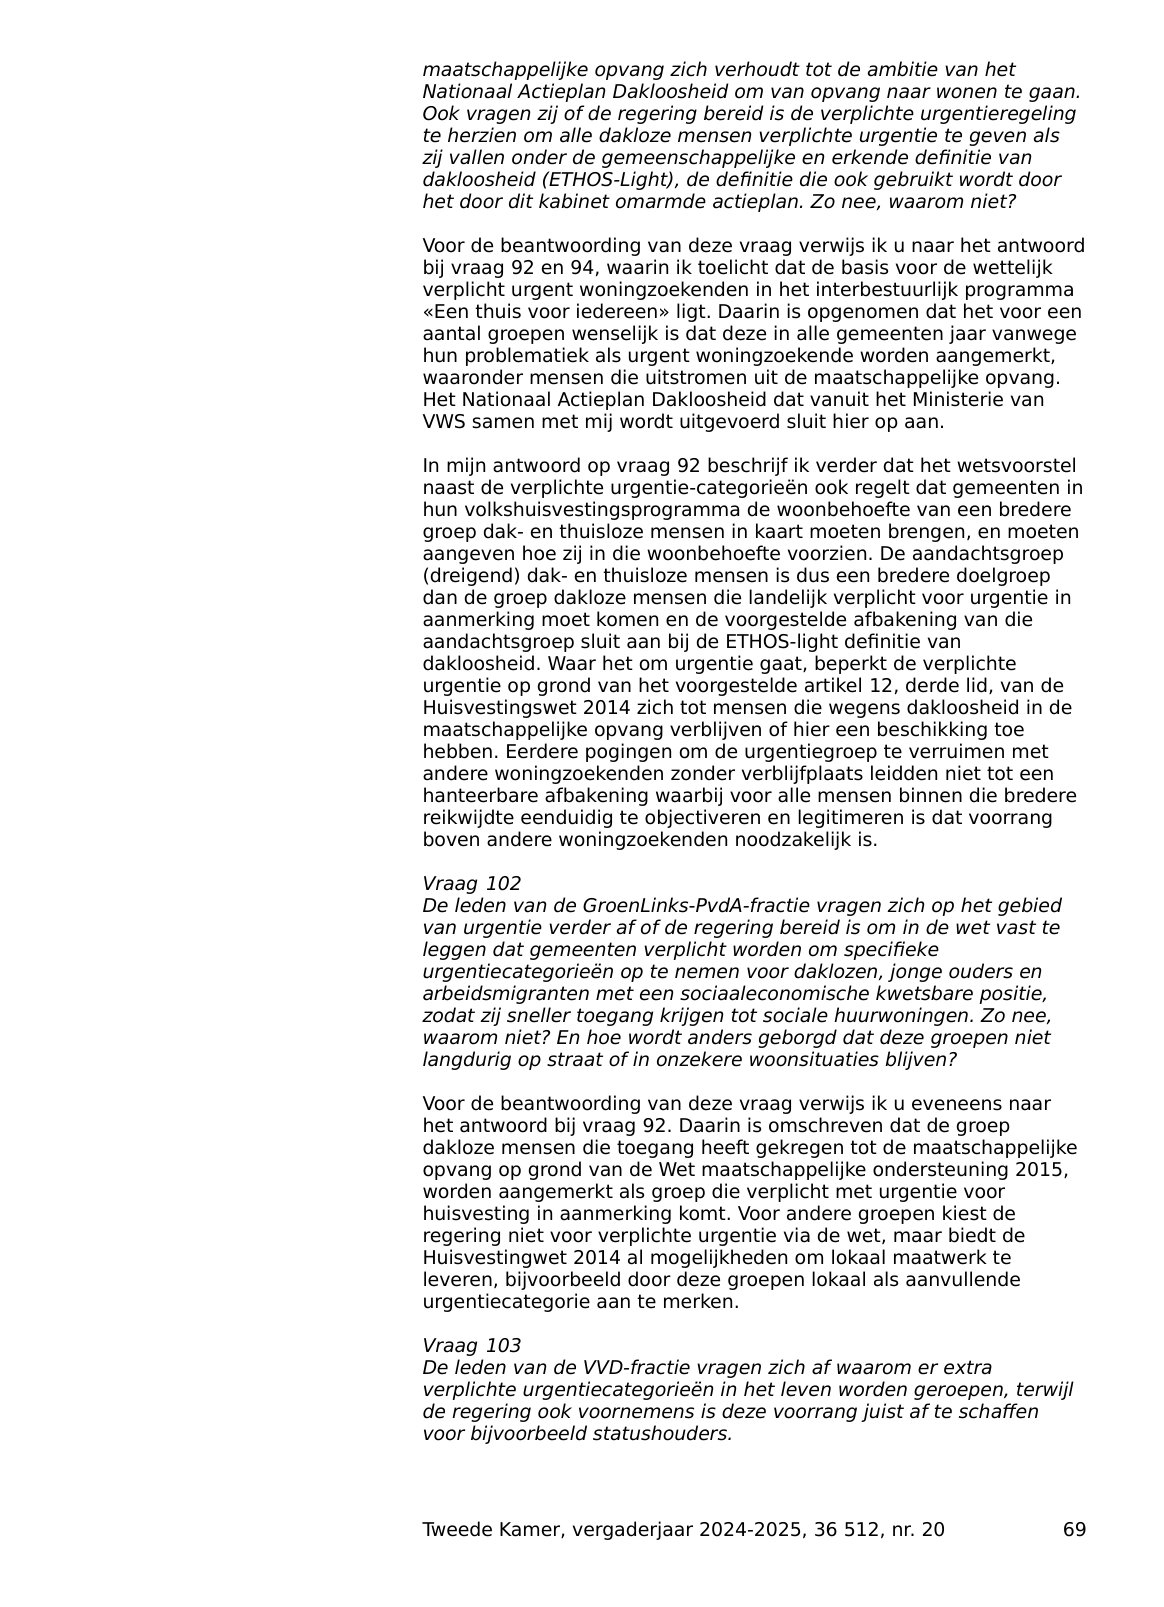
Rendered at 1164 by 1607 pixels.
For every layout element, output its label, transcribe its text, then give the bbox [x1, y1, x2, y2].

text De leden van de GroenLinks-PvdA-fractie vragen zich op het gebied van urgentie verder af of de regering bereid is om in de wet vast te leggen dat gemeenten verplicht worden om specifieke urgentiecategorieën op te nemen voor daklozen, jonge ouders en arbeidsmigranten met een sociaaleconomische kwetsbare positie, zodat zij sneller toegang krijgen tot sociale huurwoningen. Zo nee, waarom niet? En hoe wordt anders geborgd dat deze groepen niet langdurig op straat of in onzekere woonsituaties blijven? [422, 895, 1087, 1071]
text In mijn antwoord op vraag 92 beschrijf ik verder dat het wetsvoorstel naast de verplichte urgentie-categorieën ook regelt dat gemeenten in hun volkshuisvestingsprogramma de woonbehoefte van een bredere groep dak- en thuisloze mensen in kaart moeten brengen, en moeten aangeven hoe zij in die woonbehoefte voorzien. De aandachtsgroep (dreigend) dak- en thuisloze mensen is dus een bredere doelgroep dan de groep dakloze mensen die landelijk verplicht voor urgentie in aanmerking moet komen en de voorgestelde afbakening van die aandachtsgroep sluit aan bij de ETHOS-light definitie van dakloosheid. Waar het om urgentie gaat, beperkt de verplichte urgentie op grond van het voorgestelde artikel 12, derde lid, van de Huisvestingswet 2014 zich tot mensen die wegens dakloosheid in de maatschappelijke opvang verblijven of hier een beschikking toe hebben. Eerdere pogingen om de urgentiegroep te verruimen met andere woningzoekenden zonder verblijfplaats leidden niet tot een hanteerbare afbakening waarbij voor alle mensen binnen die bredere reikwijdte eenduidig te objectiveren en legitimeren is dat voorrang boven andere woningzoekenden noodzakelijk is. [422, 455, 1087, 851]
text Voor de beantwoording van deze vraag verwijs ik u eveneens naar het antwoord bij vraag 92. Daarin is omschreven dat de groep dakloze mensen die toegang heeft gekregen tot de maatschappelijke opvang op grond van de Wet maatschappelijke ondersteuning 2015, worden aangemerkt als groep die verplicht met urgentie voor huisvesting in aanmerking komt. Voor andere groepen kiest de regering niet voor verplichte urgentie via de wet, maar biedt de Huisvestingwet 2014 al mogelijkheden om lokaal maatwerk te leveren, bijvoorbeeld door deze groepen lokaal als aanvullende urgentiecategorie aan te merken. [422, 1093, 1087, 1313]
text Voor de beantwoording van deze vraag verwijs ik u naar het antwoord bij vraag 92 en 94, waarin ik toelicht dat de basis voor de wettelijk verplicht urgent woningzoekenden in het interbestuurlijk programma «Een thuis voor iedereen» ligt. Daarin is opgenomen dat het voor een aantal groepen wenselijk is dat deze in alle gemeenten jaar vanwege hun problematiek als urgent woningzoekende worden aangemerkt, waaronder mensen die uitstromen uit de maatschappelijke opvang. Het Nationaal Actieplan Dakloosheid dat vanuit het Ministerie van VWS samen met mij wordt uitgevoerd sluit hier op aan. [422, 235, 1087, 433]
text maatschappelijke opvang zich verhoudt tot de ambitie van het Nationaal Actieplan Dakloosheid om van opvang naar wonen te gaan. Ook vragen zij of de regering bereid is de verplichte urgentieregeling te herzien om alle dakloze mensen verplichte urgentie te geven als zij vallen onder de gemeenschappelijke en erkende definitie van dakloosheid (ETHOS-Light), de definitie die ook gebruikt wordt door het door dit kabinet omarmde actieplan. Zo nee, waarom niet? [422, 59, 1087, 213]
text Vraag 102 [422, 873, 1087, 895]
text Vraag 103 [422, 1335, 1087, 1357]
text De leden van de VVD-fractie vragen zich af waarom er extra verplichte urgentiecategorieën in het leven worden geroepen, terwijl de regering ook voornemens is deze voorrang juist af te schaffen voor bijvoorbeeld statushouders. [422, 1357, 1087, 1445]
